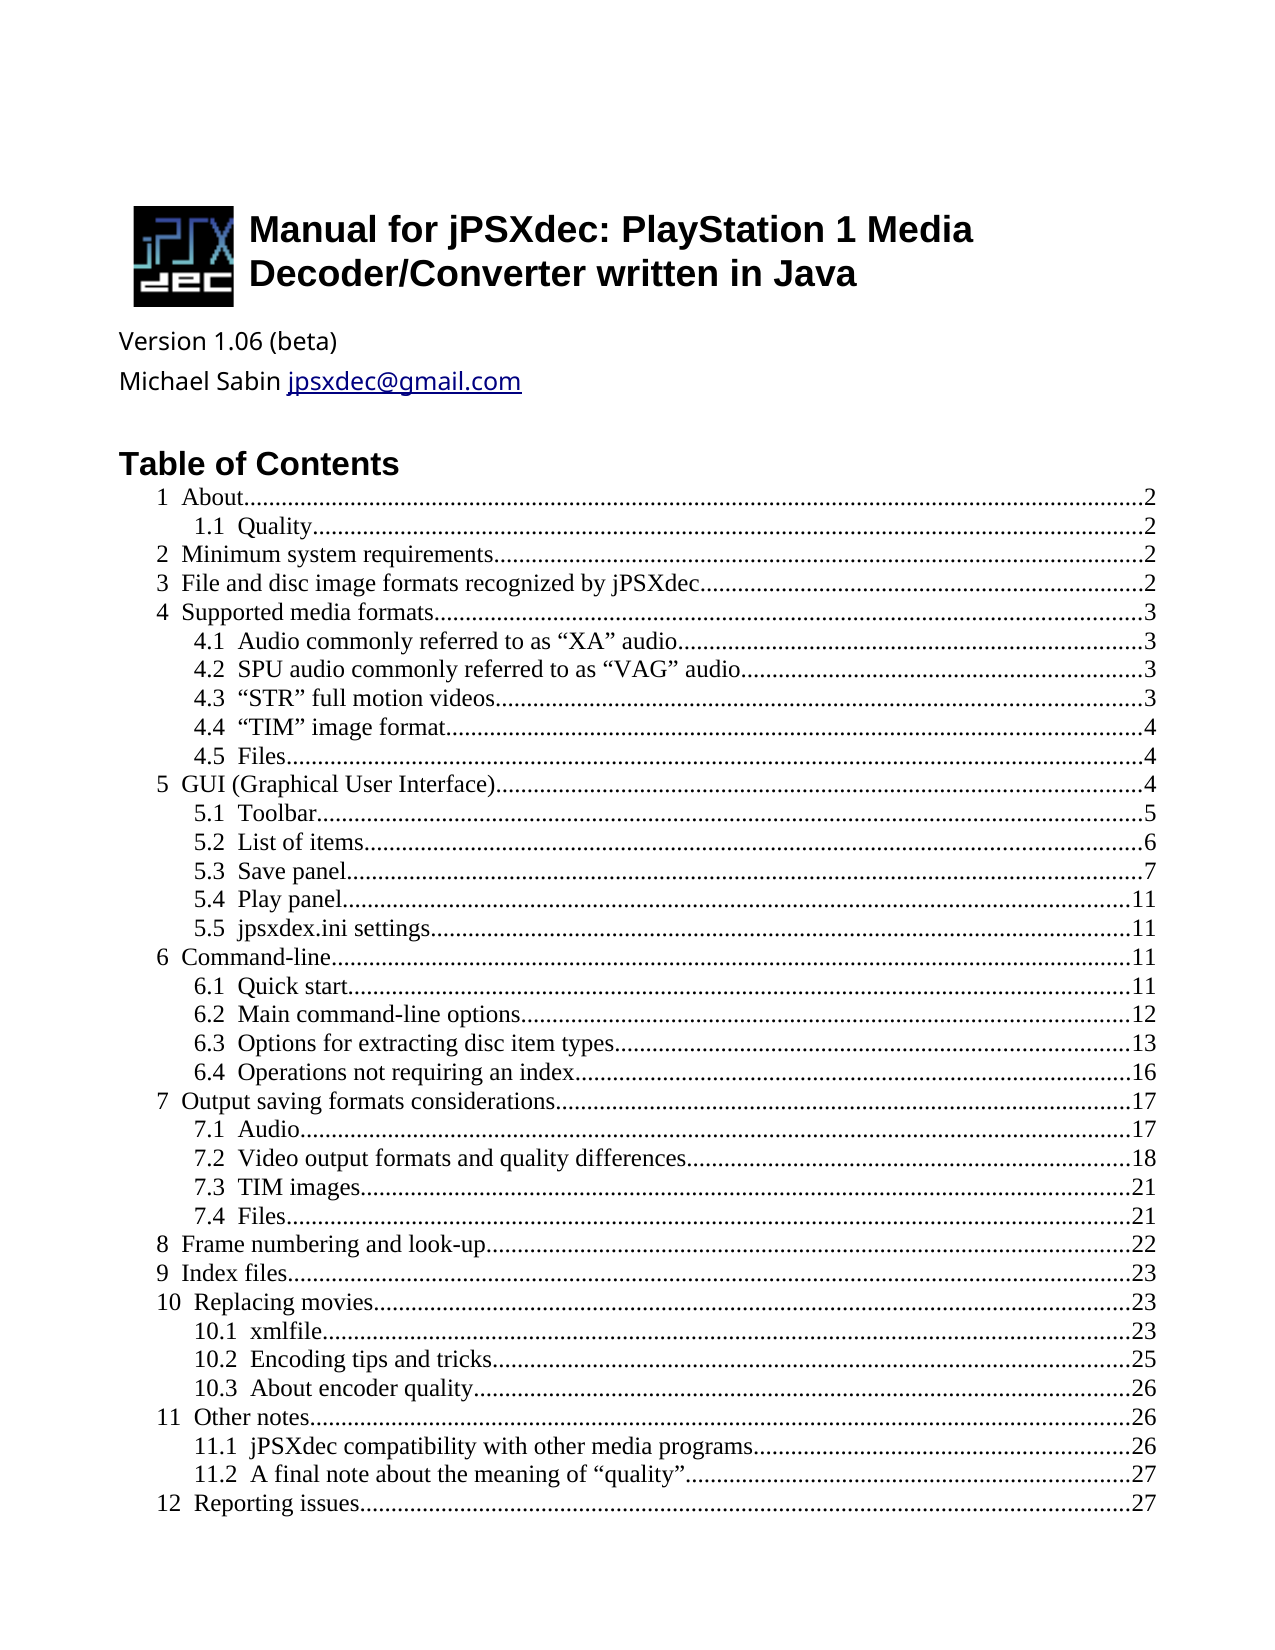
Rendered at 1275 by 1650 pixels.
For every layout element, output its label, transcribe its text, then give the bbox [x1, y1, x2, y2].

text 6.4 Operations not requiring an index 16 [118, 1057, 1156, 1086]
text Michael Sabin jpsxdec@gmail.com [118, 363, 1156, 397]
text 6 Command-line 11 [118, 942, 1156, 971]
text 8 Frame numbering and look-up 22 [118, 1229, 1156, 1258]
text 6.3 Options for extracting disc item types 13 [118, 1028, 1156, 1057]
text 5.2 List of items 6 [118, 827, 1156, 856]
text 7.2 Video output formats and quality differences 18 [118, 1143, 1156, 1172]
text 4.4 “TIM” image format 4 [118, 712, 1156, 741]
text Version 1.06 (beta) [118, 323, 1156, 357]
text 5.4 Play panel 11 [118, 884, 1156, 913]
title Manual for jPSXdec: PlayStation 1 Media Decoder/Converter written in Java [234, 208, 1156, 294]
text 7.1 Audio 17 [118, 1114, 1156, 1143]
text 10.2 Encoding tips and tricks 25 [118, 1344, 1156, 1373]
text 11 Other notes 26 [118, 1402, 1156, 1431]
text 10.3 About encoder quality 26 [118, 1373, 1156, 1402]
text 7.3 TIM images 21 [118, 1172, 1156, 1201]
subtitle Table of Contents [118, 444, 1156, 482]
text 6.2 Main command-line options 12 [118, 999, 1156, 1028]
text 4.2 SPU audio commonly referred to as “VAG” audio 3 [118, 654, 1156, 683]
text 11.2 A final note about the meaning of “quality” 27 [118, 1459, 1156, 1488]
text 6.1 Quick start 11 [118, 971, 1156, 999]
text 5.1 Toolbar 5 [118, 798, 1156, 827]
text 12 Reporting issues 27 [118, 1488, 1156, 1517]
text 7.4 Files 21 [118, 1201, 1156, 1229]
text 9 Index files 23 [118, 1258, 1156, 1287]
text 10 Replacing movies 23 [118, 1287, 1156, 1316]
text 5 GUI (Graphical User Interface) 4 [118, 769, 1156, 798]
text 5.5 jpsxdex.ini settings 11 [118, 913, 1156, 942]
picture [133, 206, 234, 307]
text 4.3 “STR” full motion videos 3 [118, 683, 1156, 712]
text 5.3 Save panel 7 [118, 856, 1156, 884]
text 4.1 Audio commonly referred to as “XA” audio 3 [118, 626, 1156, 654]
text 10.1 xmlfile 23 [118, 1316, 1156, 1344]
text 7 Output saving formats considerations 17 [118, 1086, 1156, 1114]
text 1.1 Quality 2 [118, 511, 1156, 539]
text 4.5 Files 4 [118, 741, 1156, 769]
text 3 File and disc image formats recognized by jPSXdec 2 [118, 568, 1156, 597]
text 1 About 2 [118, 482, 1156, 511]
text 11.1 jPSXdec compatibility with other media programs 26 [118, 1431, 1156, 1459]
text 2 Minimum system requirements 2 [118, 539, 1156, 568]
text 4 Supported media formats 3 [118, 597, 1156, 626]
